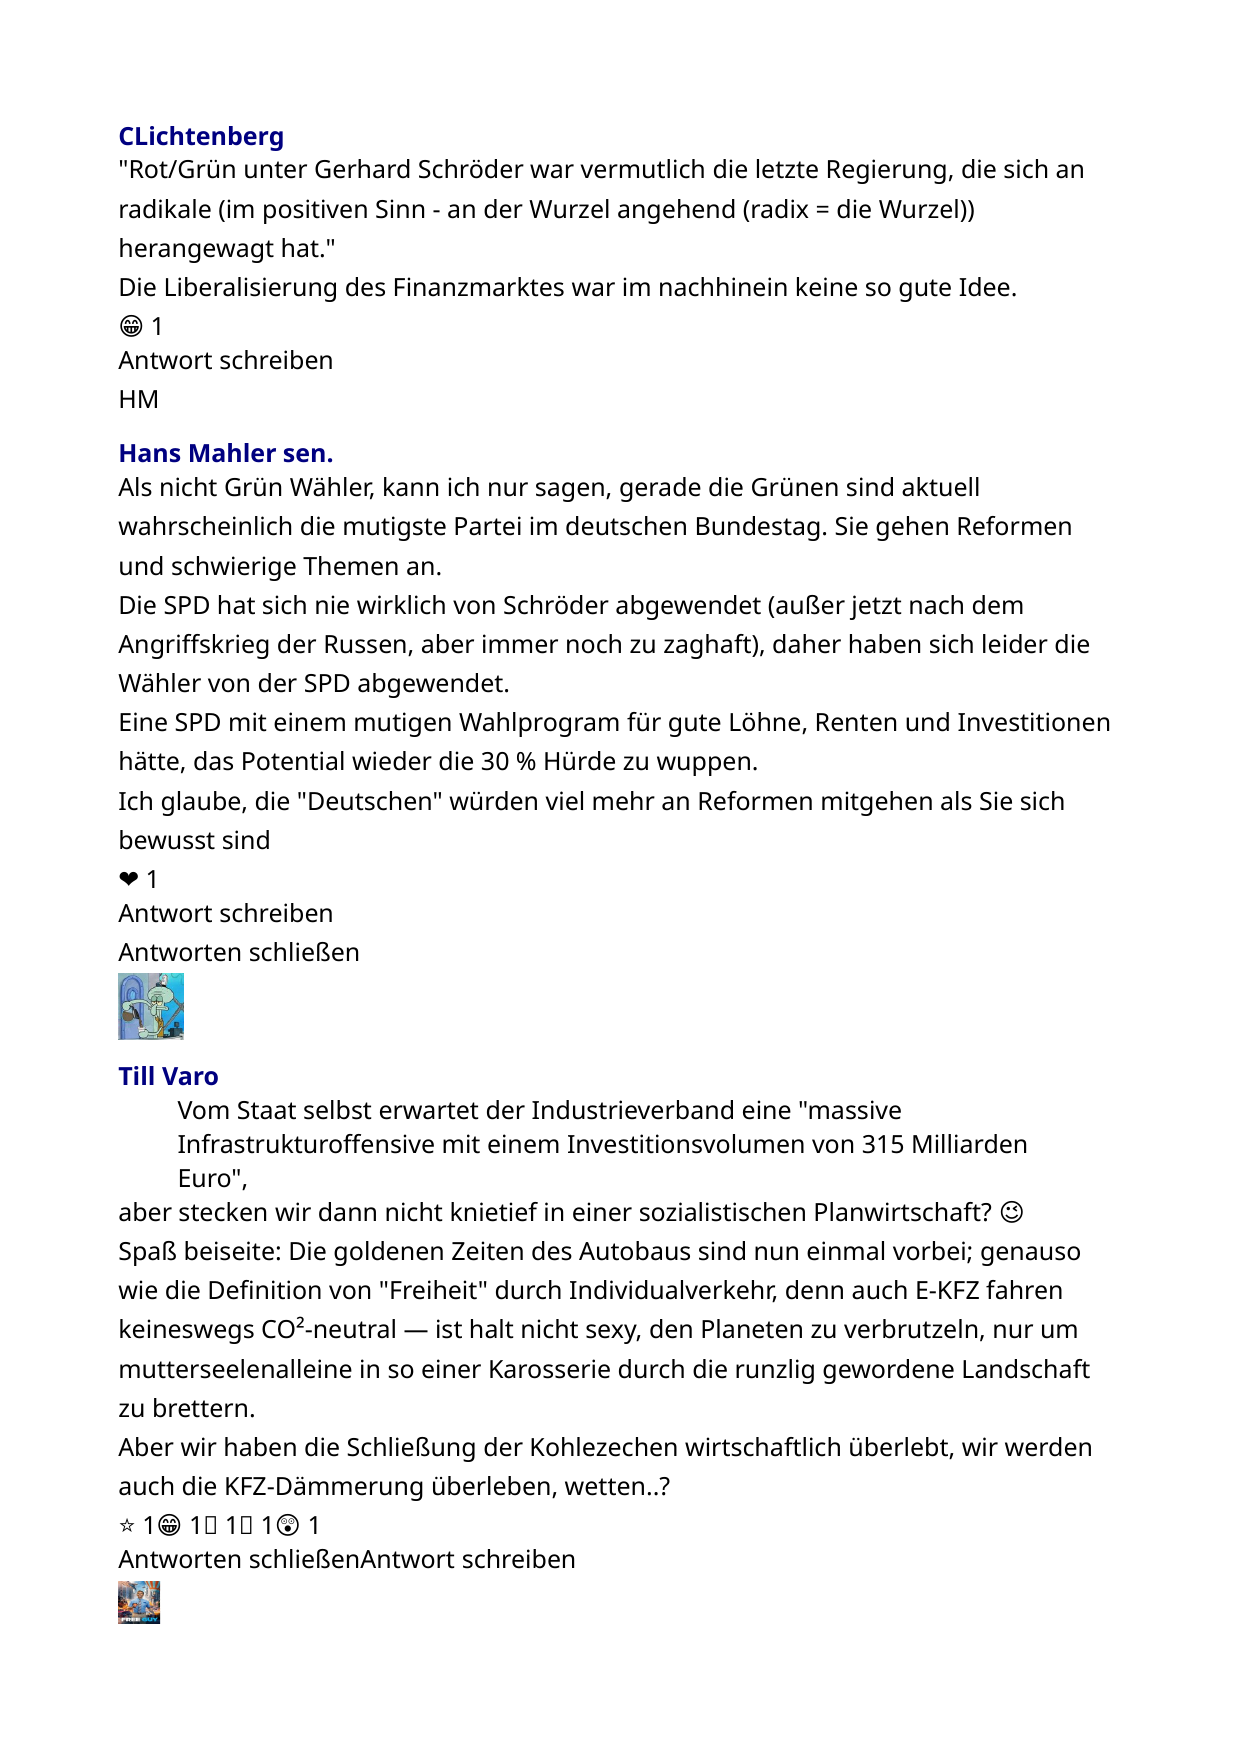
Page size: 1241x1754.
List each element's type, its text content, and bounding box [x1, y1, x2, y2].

text Antwort schreiben [118, 896, 1122, 930]
text "Rot/Grün unter Gerhard Schröder war vermutlich die letzte Regierung, die sich an radikale (im positiven Sinn - an der Wurzel angehend (radix = die Wurzel)) herangewagt hat." [118, 152, 1122, 264]
subtitle CLichtenberg [118, 118, 1122, 152]
text aber stecken wir dann nicht knietief in einer sozialistischen Planwirtschaft? 😉 [118, 1195, 1122, 1229]
text HM [118, 382, 1122, 416]
picture [118, 973, 184, 1040]
text Antworten schließen [118, 935, 1122, 969]
text Vom Staat selbst erwartet der Industrieverband eine "massive Infrastrukturoffensive mit einem Investitionsvolumen von 315 Milliarden Euro", [177, 1092, 1063, 1195]
picture [118, 1581, 161, 1624]
text 😁 1 [118, 309, 1122, 343]
subtitle Hans Mahler sen. [118, 436, 1122, 470]
subtitle Till Varo [118, 1058, 1122, 1092]
text Eine SPD mit einem mutigen Wahlprogram für gute Löhne, Renten und Investitionen hätte, das Potential wieder die 30 % Hürde zu wuppen. [118, 705, 1122, 778]
text Die SPD hat sich nie wirklich von Schröder abgewendet (außer jetzt nach dem Angriffskrieg der Russen, aber immer noch zu zaghaft), daher haben sich leider die Wähler von der SPD abgewendet. [118, 587, 1122, 700]
text Ich glaube, die "Deutschen" würden viel mehr an Reformen mitgehen als Sie sich bewusst sind [118, 783, 1122, 856]
text Aber wir haben die Schließung der Kohlezechen wirtschaftlich überlebt, wir werden auch die KFZ-Dämmerung überleben, wetten..? [118, 1430, 1122, 1503]
text ⭐️ 1😁 1🙁 1🤨 1😲 1 [118, 1508, 1122, 1542]
text Die Liberalisierung des Finanzmarktes war im nachhinein keine so gute Idee. [118, 270, 1122, 304]
text Als nicht Grün Wähler, kann ich nur sagen, gerade die Grünen sind aktuell wahrscheinlich die mutigste Partei im deutschen Bundestag. Sie gehen Reformen und schwierige Themen an. [118, 470, 1122, 582]
text Antworten schließenAntwort schreiben [118, 1542, 1122, 1576]
text Spaß beiseite: Die goldenen Zeiten des Autobaus sind nun einmal vorbei; genauso wie die Definition von "Freiheit" durch Individualverkehr, denn auch E-KFZ fahren keineswegs CO²-neutral — ist halt nicht sexy, den Planeten zu verbrutzeln, nur um mutterseelenalleine in so einer Karosserie durch die runzlig gewordene Landschaft zu brettern. [118, 1234, 1122, 1424]
text ❤️ 1 [118, 862, 1122, 896]
text Antwort schreiben [118, 343, 1122, 377]
